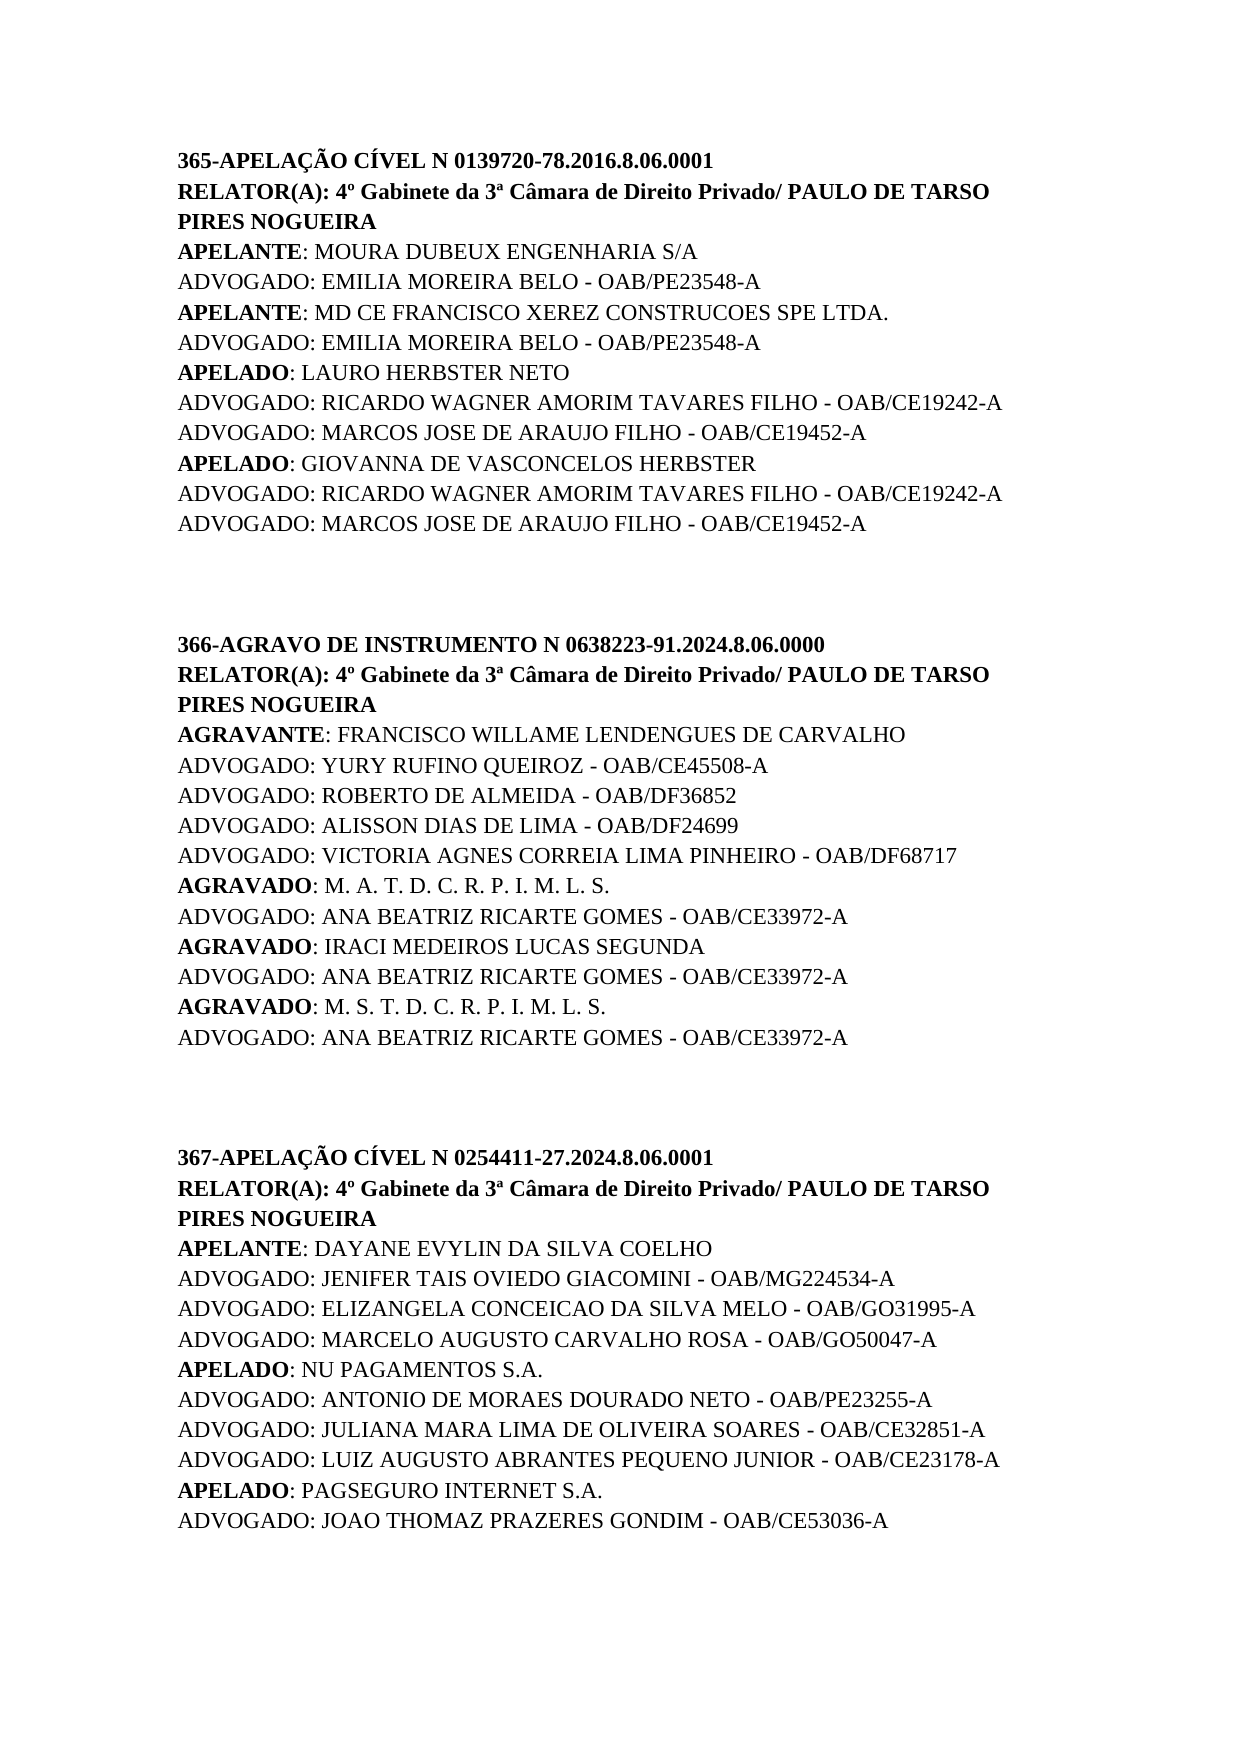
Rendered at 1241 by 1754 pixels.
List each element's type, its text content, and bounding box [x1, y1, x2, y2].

text 365-APELAÇÃO CÍVEL N 0139720-78.2016.8.06.0001 RELATOR(A): 4º Gabinete da 3ª Câmara de Direito Privado/ PAULO DE TARSO PIRES NOGUEIRA APELANTE: MOURA DUBEUX ENGENHARIA S/A ADVOGADO: EMILIA MOREIRA BELO - OAB/PE23548-A APELANTE: MD CE FRANCISCO XEREZ CONSTRUCOES SPE LTDA. ADVOGADO: EMILIA MOREIRA BELO - OAB/PE23548-A APELADO: LAURO HERBSTER NETO ADVOGADO: RICARDO WAGNER AMORIM TAVARES FILHO - OAB/CE19242-A ADVOGADO: MARCOS JOSE DE ARAUJO FILHO - OAB/CE19452-A APELADO: GIOVANNA DE VASCONCELOS HERBSTER ADVOGADO: RICARDO WAGNER AMORIM TAVARES FILHO - OAB/CE19242-A ADVOGADO: MARCOS JOSE DE ARAUJO FILHO - OAB/CE19452-A 366-AGRAVO DE INSTRUMENTO N 0638223-91.2024.8.06.0000 RELATOR(A): 4º Gabinete da 3ª Câmara de Direito Privado/ PAULO DE TARSO PIRES NOGUEIRA AGRAVANTE: FRANCISCO WILLAME LENDENGUES DE CARVALHO ADVOGADO: YURY RUFINO QUEIROZ - OAB/CE45508-A ADVOGADO: ROBERTO DE ALMEIDA - OAB/DF36852 ADVOGADO: ALISSON DIAS DE LIMA - OAB/DF24699 ADVOGADO: VICTORIA AGNES CORREIA LIMA PINHEIRO - OAB/DF68717 AGRAVADO: M. A. T. D. C. R. P. I. M. L. S. ADVOGADO: ANA BEATRIZ RICARTE GOMES - OAB/CE33972-A AGRAVADO: IRACI MEDEIROS LUCAS SEGUNDA ADVOGADO: ANA BEATRIZ RICARTE GOMES - OAB/CE33972-A AGRAVADO: M. S. T. D. C. R. P. I. M. L. S. ADVOGADO: ANA BEATRIZ RICARTE GOMES - OAB/CE33972-A 367-APELAÇÃO CÍVEL N 0254411-27.2024.8.06.0001 RELATOR(A): 4º Gabinete da 3ª Câmara de Direito Privado/ PAULO DE TARSO PIRES NOGUEIRA APELANTE: DAYANE EVYLIN DA SILVA COELHO ADVOGADO: JENIFER TAIS OVIEDO GIACOMINI - OAB/MG224534-A ADVOGADO: ELIZANGELA CONCEICAO DA SILVA MELO - OAB/GO31995-A ADVOGADO: MARCELO AUGUSTO CARVALHO ROSA - OAB/GO50047-A APELADO: NU PAGAMENTOS S.A. ADVOGADO: ANTONIO DE MORAES DOURADO NETO - OAB/PE23255-A ADVOGADO: JULIANA MARA LIMA DE OLIVEIRA SOARES - OAB/CE32851-A ADVOGADO: LUIZ AUGUSTO ABRANTES PEQUENO JUNIOR - OAB/CE23178-A APELADO: PAGSEGURO INTERNET S.A. ADVOGADO: JOAO THOMAZ PRAZERES GONDIM - OAB/CE53036-A [177, 148, 1063, 1594]
